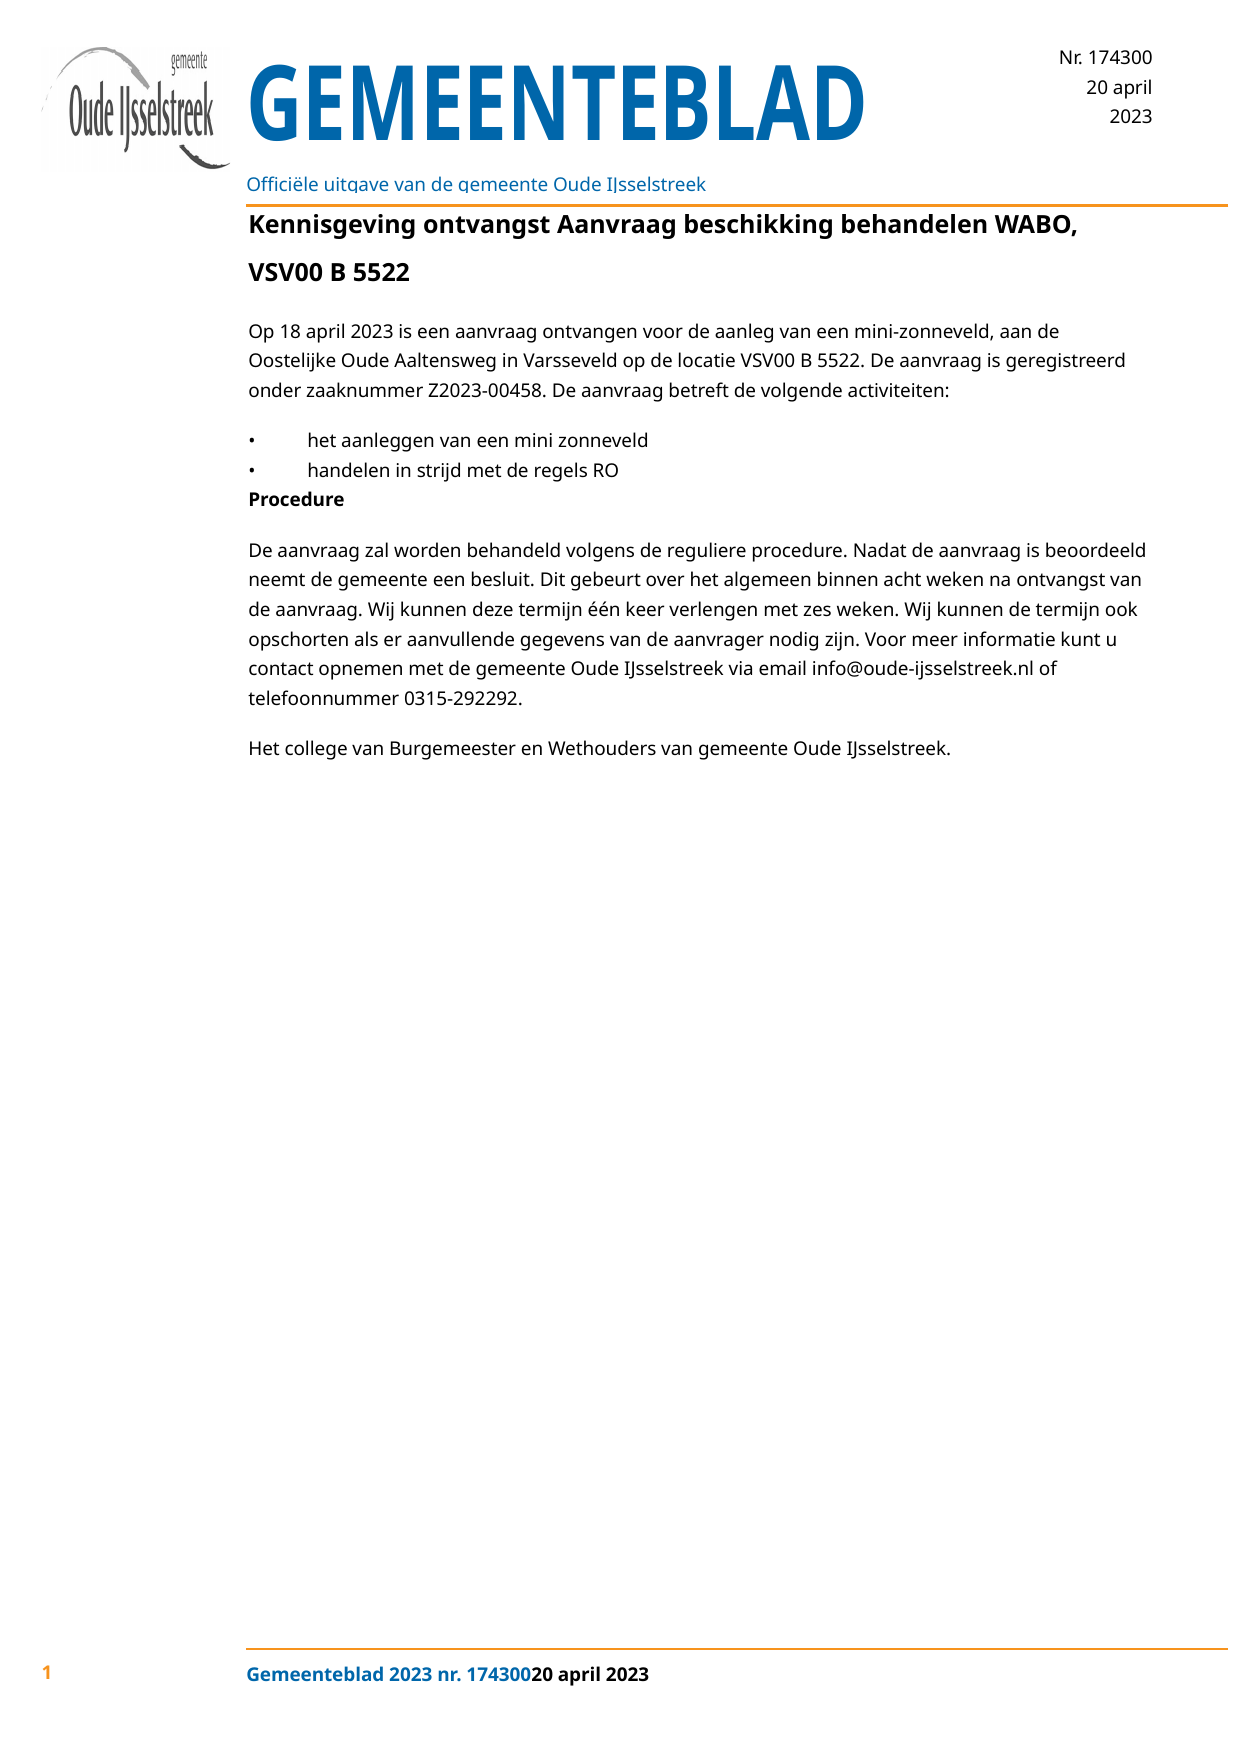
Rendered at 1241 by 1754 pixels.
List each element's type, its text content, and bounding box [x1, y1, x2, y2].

text Kennisgeving ontvangst Aanvraag beschikking behandelen WABO, VSV00 B 5522 [248, 207, 1152, 288]
picture [41, 47, 231, 172]
text De aanvraag zal worden behandeld volgens de reguliere procedure. Nadat de aanvraag is beoordeeld neemt de gemeente een besluit. Dit gebeurt over het algemeen binnen acht weken na ontvangst van de aanvraag. Wij kunnen deze termijn één keer verlengen met zes weken. Wij kunnen de termijn ook opschorten als er aanvullende gegevens van de aanvrager nodig zijn. Voor meer informatie kunt u contact opnemen met de gemeente Oude IJsselstreek via email info@oude-ijsselstreek.nl of telefoonnummer 0315-292292. [248, 537, 1152, 711]
list het aanleggen van een mini zonneveld [248, 427, 1152, 453]
text Op 18 april 2023 is een aanvraag ontvangen voor de aanleg van een mini-zonneveld, aan de Oostelijke Oude Aaltensweg in Varsseveld op de locatie VSV00 B 5522. De aanvraag is geregistreerd onder zaaknummer Z2023-00458. De aanvraag betreft de volgende activiteiten: [248, 318, 1152, 403]
text Procedure [248, 487, 1152, 512]
list handelen in strijd met de regels RO [248, 457, 1152, 483]
text Het college van Burgemeester en Wethouders van gemeente Oude IJsselstreek. [248, 735, 1152, 761]
